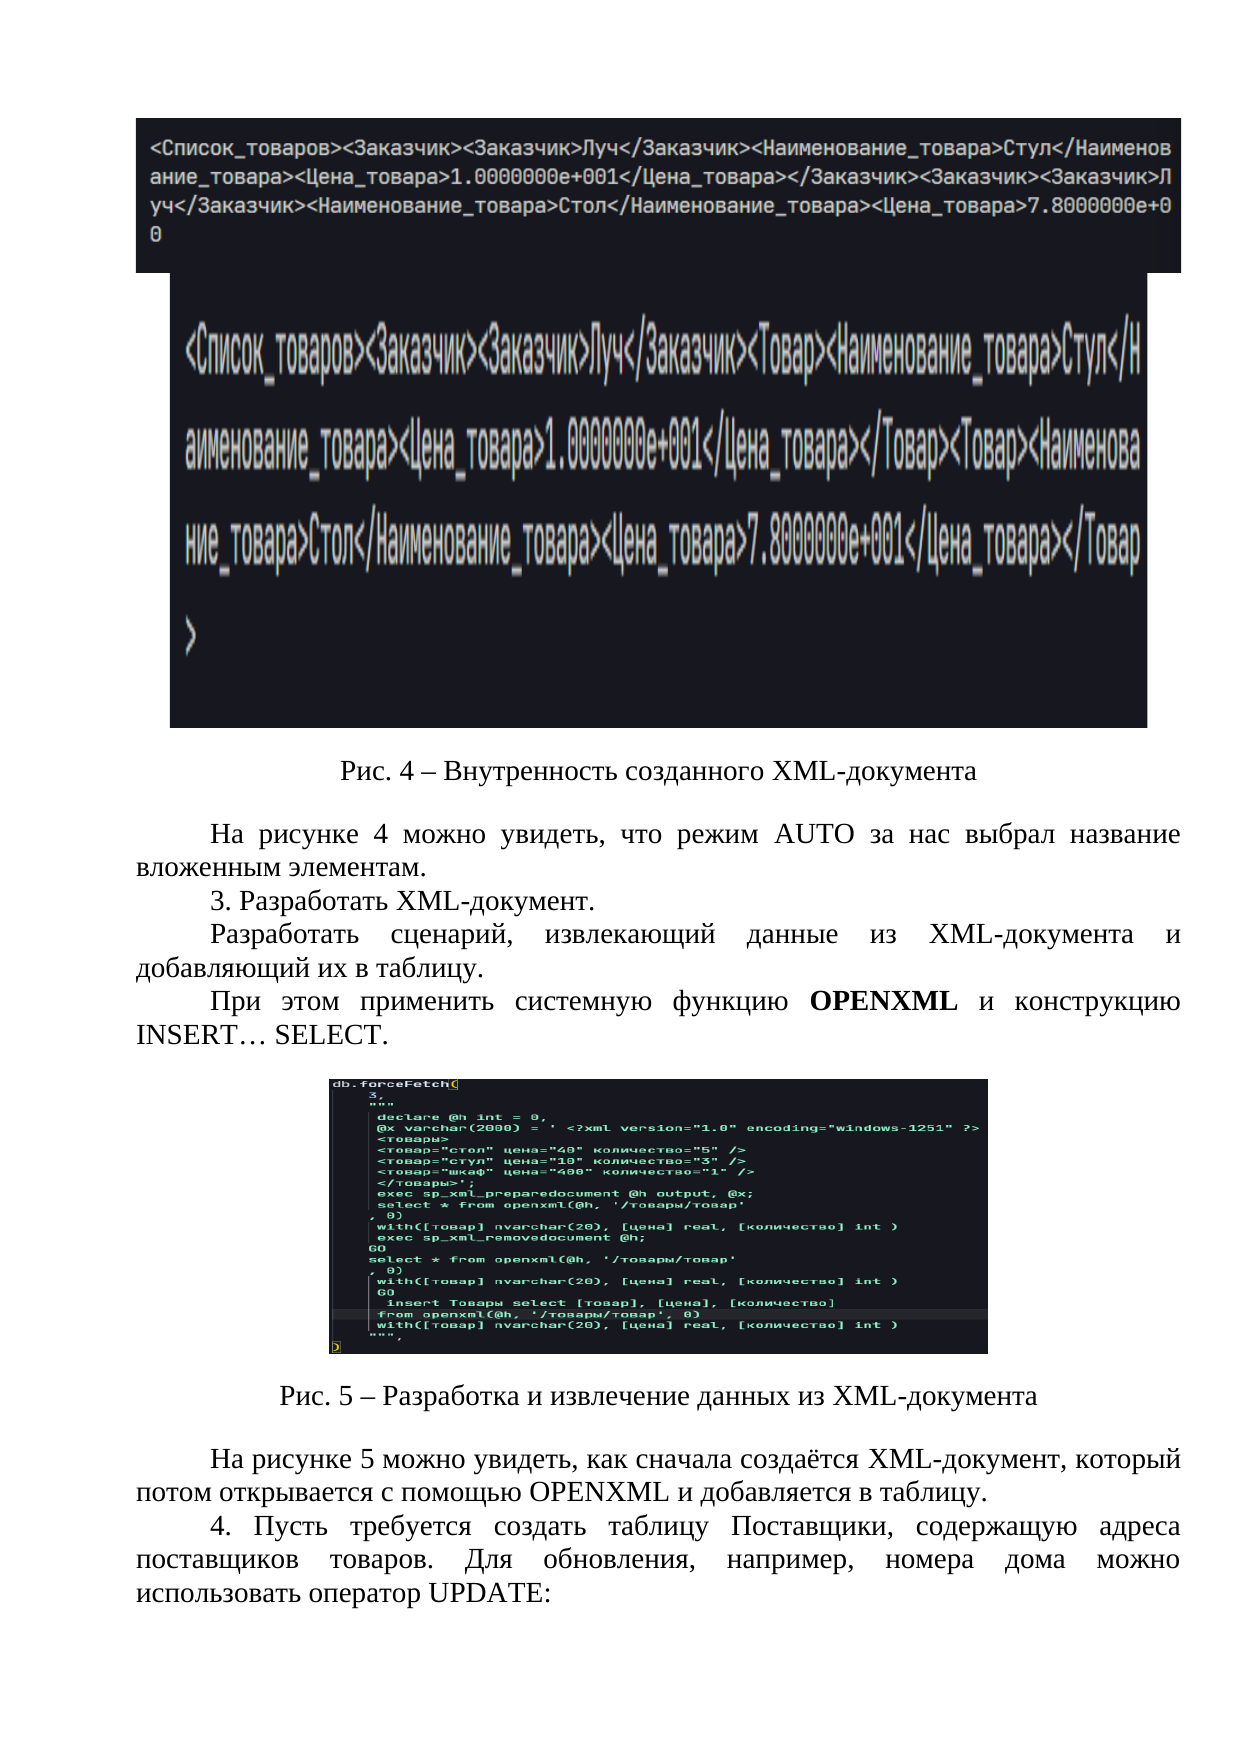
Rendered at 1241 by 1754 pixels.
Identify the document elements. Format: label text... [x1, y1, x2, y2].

text Рис. 4 – Внутренность созданного XML-документа [136, 753, 1181, 787]
text 4. Пусть требуется создать таблицу Поставщики, содержащую адреса поставщиков товаров. Для обновления, например, номера дома можно использовать оператор UPDATE: [136, 1508, 1181, 1609]
text На рисунке 4 можно увидеть, что режим AUTO за нас выбрал название вложенным элементам. [136, 816, 1181, 883]
text 3. Разработать XML-документ. [136, 883, 1181, 916]
text Рис. 5 – Разработка и извлечение данных из XML-документа [136, 1378, 1181, 1412]
text При этом применить системную функцию OPENXML и конструкцию INSERT… SELECT. [136, 983, 1181, 1051]
picture [329, 1079, 988, 1354]
picture [135, 118, 1182, 728]
text На рисунке 5 можно увидеть, как сначала создаётся XML-документ, который потом открывается с помощью OPENXML и добавляется в таблицу. [136, 1441, 1181, 1508]
text Разработать сценарий, извлекающий данные из XML-документа и добавляющий их в таблицу. [136, 916, 1181, 983]
